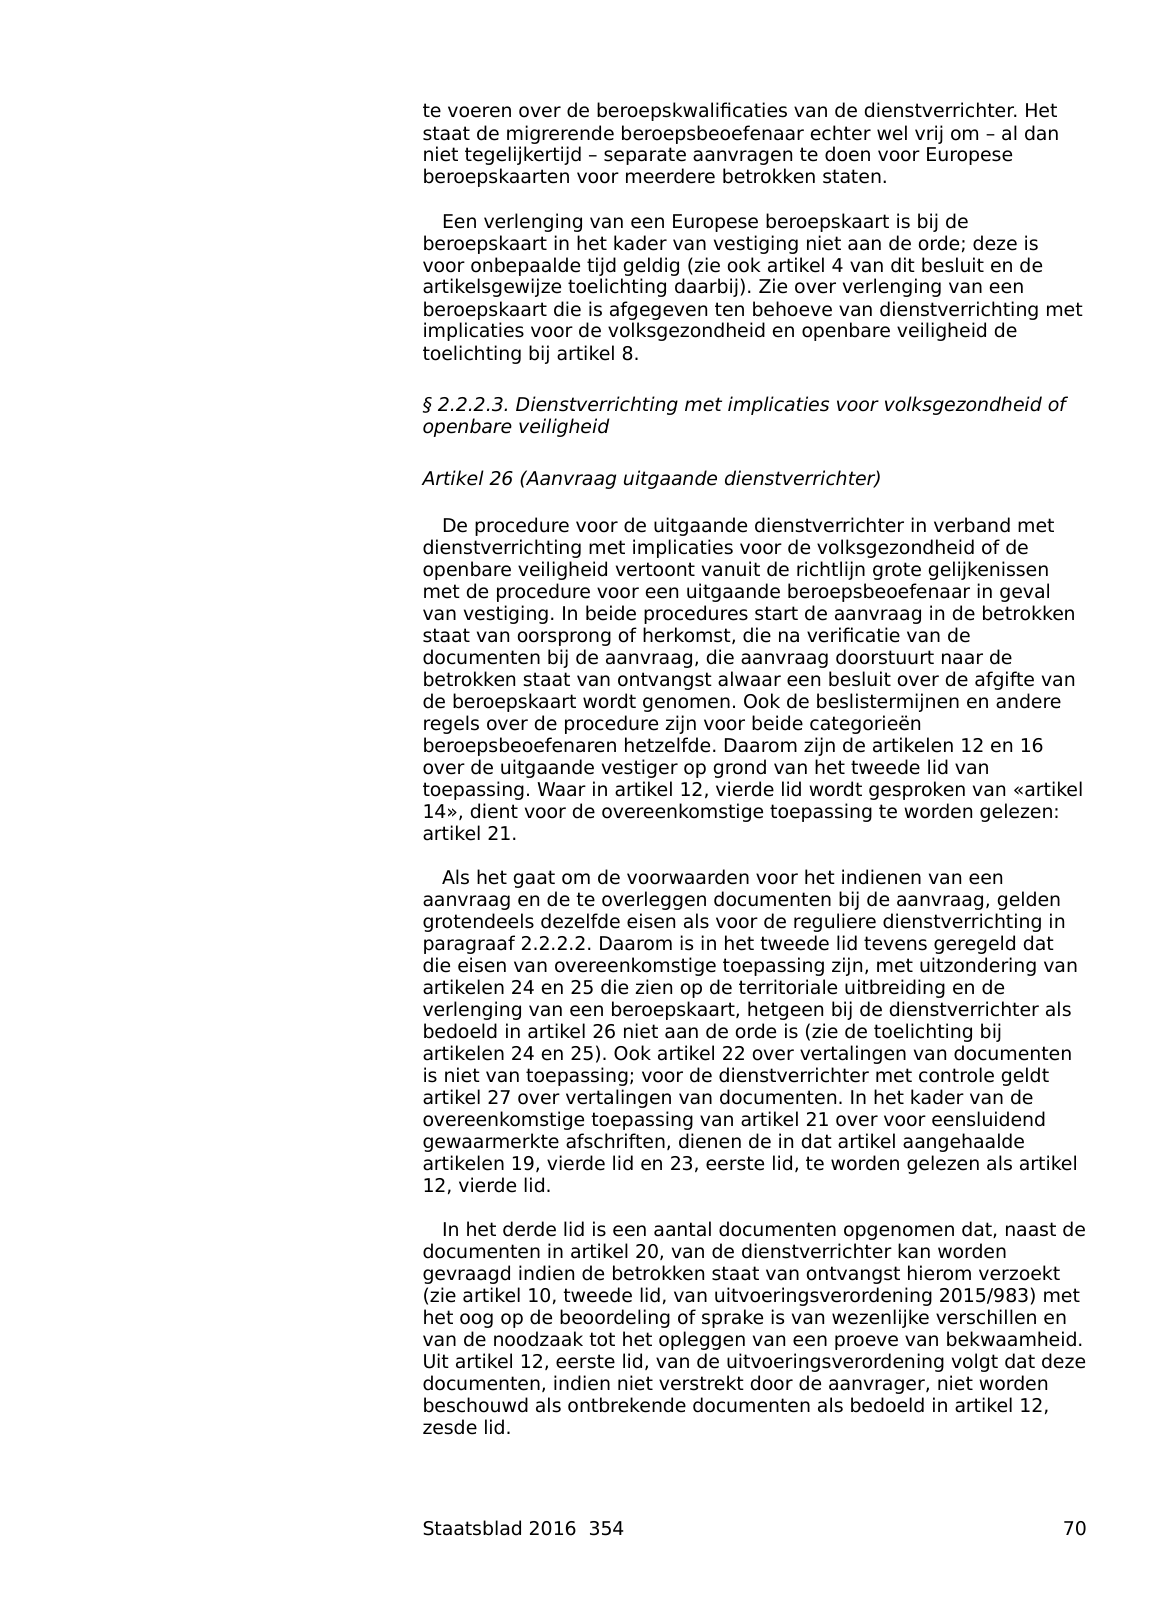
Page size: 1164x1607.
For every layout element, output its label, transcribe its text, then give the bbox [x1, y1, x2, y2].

text De procedure voor de uitgaande dienstverrichter in verband met dienstverrichting met implicaties voor de volksgezondheid of de openbare veiligheid vertoont vanuit de richtlijn grote gelijkenissen met de procedure voor een uitgaande beroepsbeoefenaar in geval van vestiging. In beide procedures start de aanvraag in de betrokken staat van oorsprong of herkomst, die na verificatie van de documenten bij de aanvraag, die aanvraag doorstuurt naar de betrokken staat van ontvangst alwaar een besluit over de afgifte van de beroepskaart wordt genomen. Ook de beslistermijnen en andere regels over de procedure zijn voor beide categorieën beroepsbeoefenaren hetzelfde. Daarom zijn de artikelen 12 en 16 over de uitgaande vestiger op grond van het tweede lid van toepassing. Waar in artikel 12, vierde lid wordt gesproken van «artikel 14», dient voor de overeenkomstige toepassing te worden gelezen: artikel 21. [422, 515, 1087, 845]
text Als het gaat om de voorwaarden voor het indienen van een aanvraag en de te overleggen documenten bij de aanvraag, gelden grotendeels dezelfde eisen als voor de reguliere dienstverrichting in paragraaf 2.2.2.2. Daarom is in het tweede lid tevens geregeld dat die eisen van overeenkomstige toepassing zijn, met uitzondering van artikelen 24 en 25 die zien op de territoriale uitbreiding en de verlenging van een beroepskaart, hetgeen bij de dienstverrichter als bedoeld in artikel 26 niet aan de orde is (zie de toelichting bij artikelen 24 en 25). Ook artikel 22 over vertalingen van documenten is niet van toepassing; voor de dienstverrichter met controle geldt artikel 27 over vertalingen van documenten. In het kader van de overeenkomstige toepassing van artikel 21 over voor eensluidend gewaarmerkte afschriften, dienen de in dat artikel aangehaalde artikelen 19, vierde lid en 23, eerste lid, te worden gelezen als artikel 12, vierde lid. [422, 867, 1087, 1197]
text Een verlenging van een Europese beroepskaart is bij de beroepskaart in het kader van vestiging niet aan de orde; deze is voor onbepaalde tijd geldig (zie ook artikel 4 van dit besluit en de artikelsgewijze toelichting daarbij). Zie over verlenging van een beroepskaart die is afgegeven ten behoeve van dienstverrichting met implicaties voor de volksgezondheid en openbare veiligheid de toelichting bij artikel 8. [422, 211, 1087, 364]
subtitle § 2.2.2.3. Dienstverrichting met implicaties voor volksgezondheid of openbare veiligheid [422, 394, 1087, 438]
text te voeren over de beroepskwalificaties van de dienstverrichter. Het staat de migrerende beroepsbeoefenaar echter wel vrij om – al dan niet tegelijkertijd – separate aanvragen te doen voor Europese beroepskaarten voor meerdere betrokken staten. [422, 100, 1087, 188]
text In het derde lid is een aantal documenten opgenomen dat, naast de documenten in artikel 20, van de dienstverrichter kan worden gevraagd indien de betrokken staat van ontvangst hierom verzoekt (zie artikel 10, tweede lid, van uitvoeringsverordening 2015/983) met het oog op de beoordeling of sprake is van wezenlijke verschillen en van de noodzaak tot het opleggen van een proeve van bekwaamheid. Uit artikel 12, eerste lid, van de uitvoeringsverordening volgt dat deze documenten, indien niet verstrekt door de aanvrager, niet worden beschouwd als ontbrekende documenten als bedoeld in artikel 12, zesde lid. [422, 1219, 1087, 1439]
subtitle Artikel 26 (Aanvraag uitgaande dienstverrichter) [422, 468, 1087, 490]
